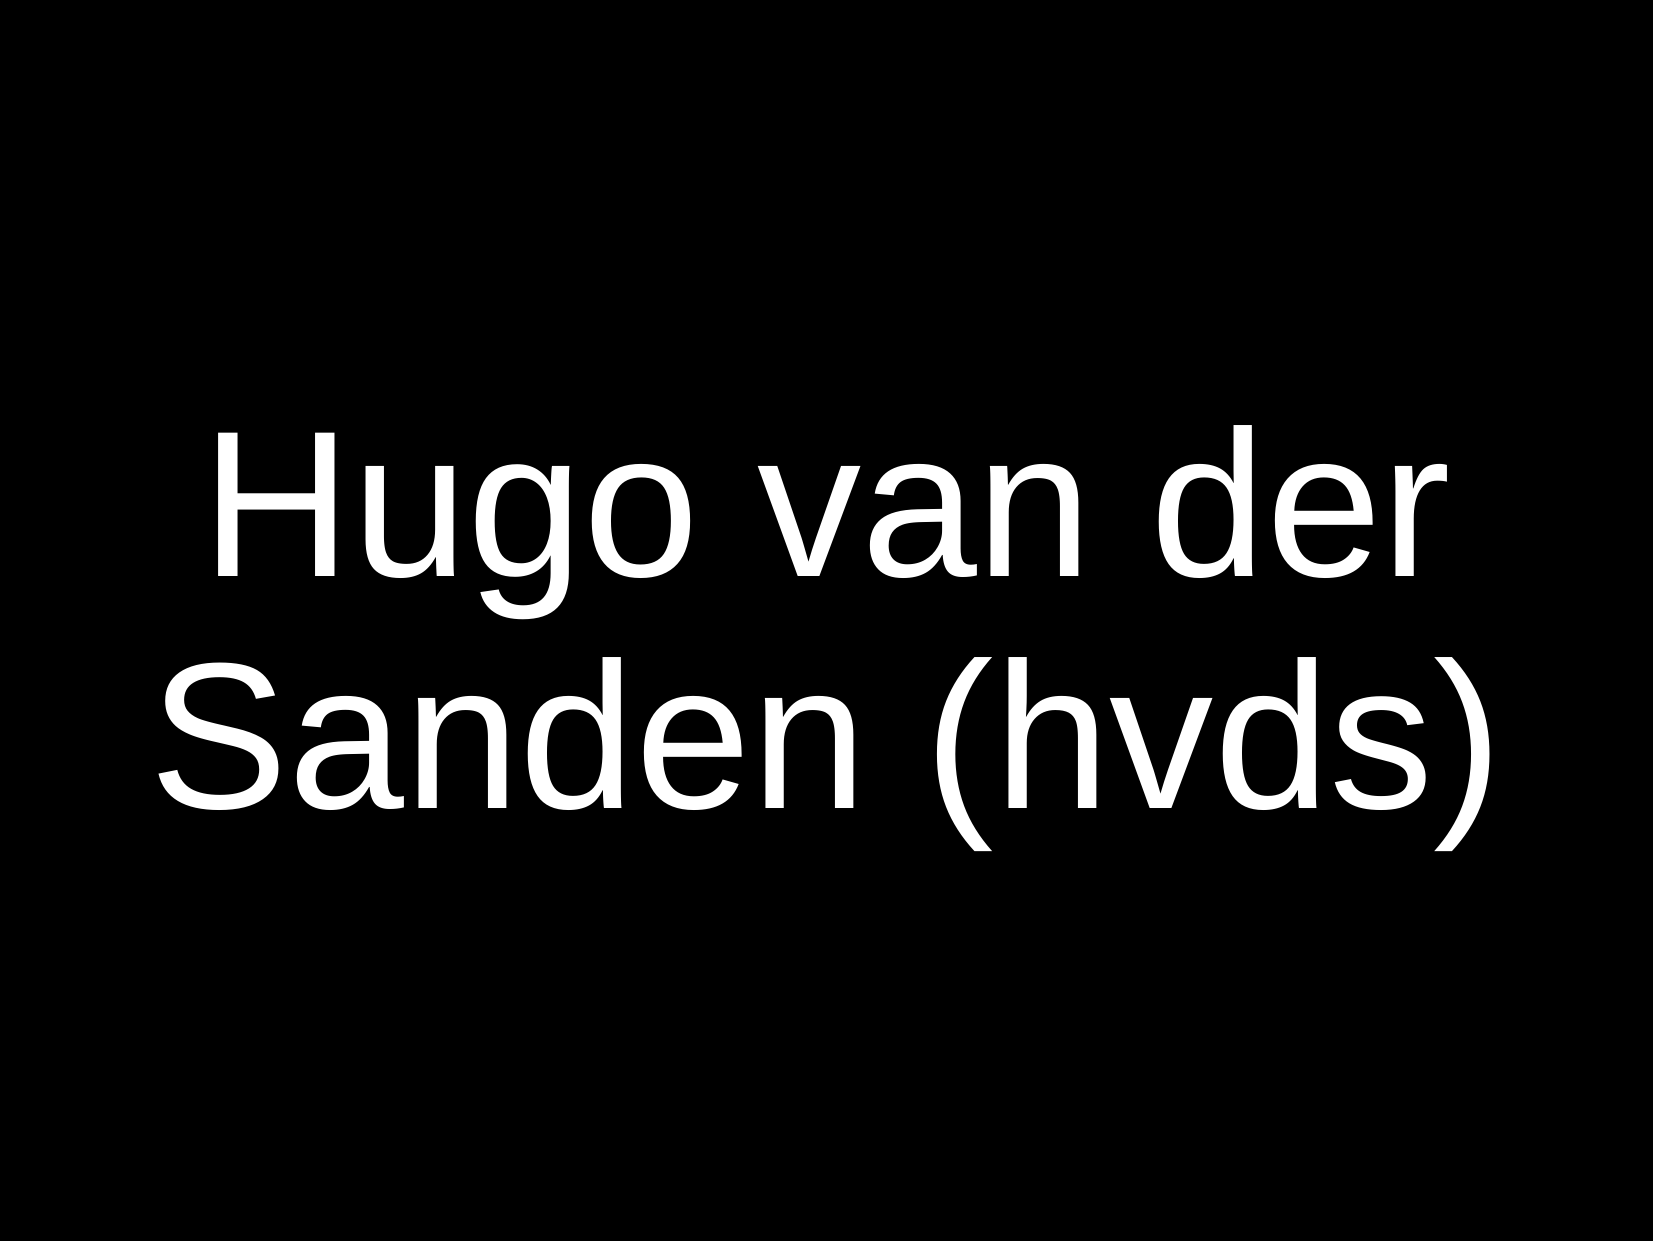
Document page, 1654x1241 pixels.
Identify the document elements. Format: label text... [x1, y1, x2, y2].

title Hugo van der Sanden (hvds) [82, 101, 1571, 1140]
